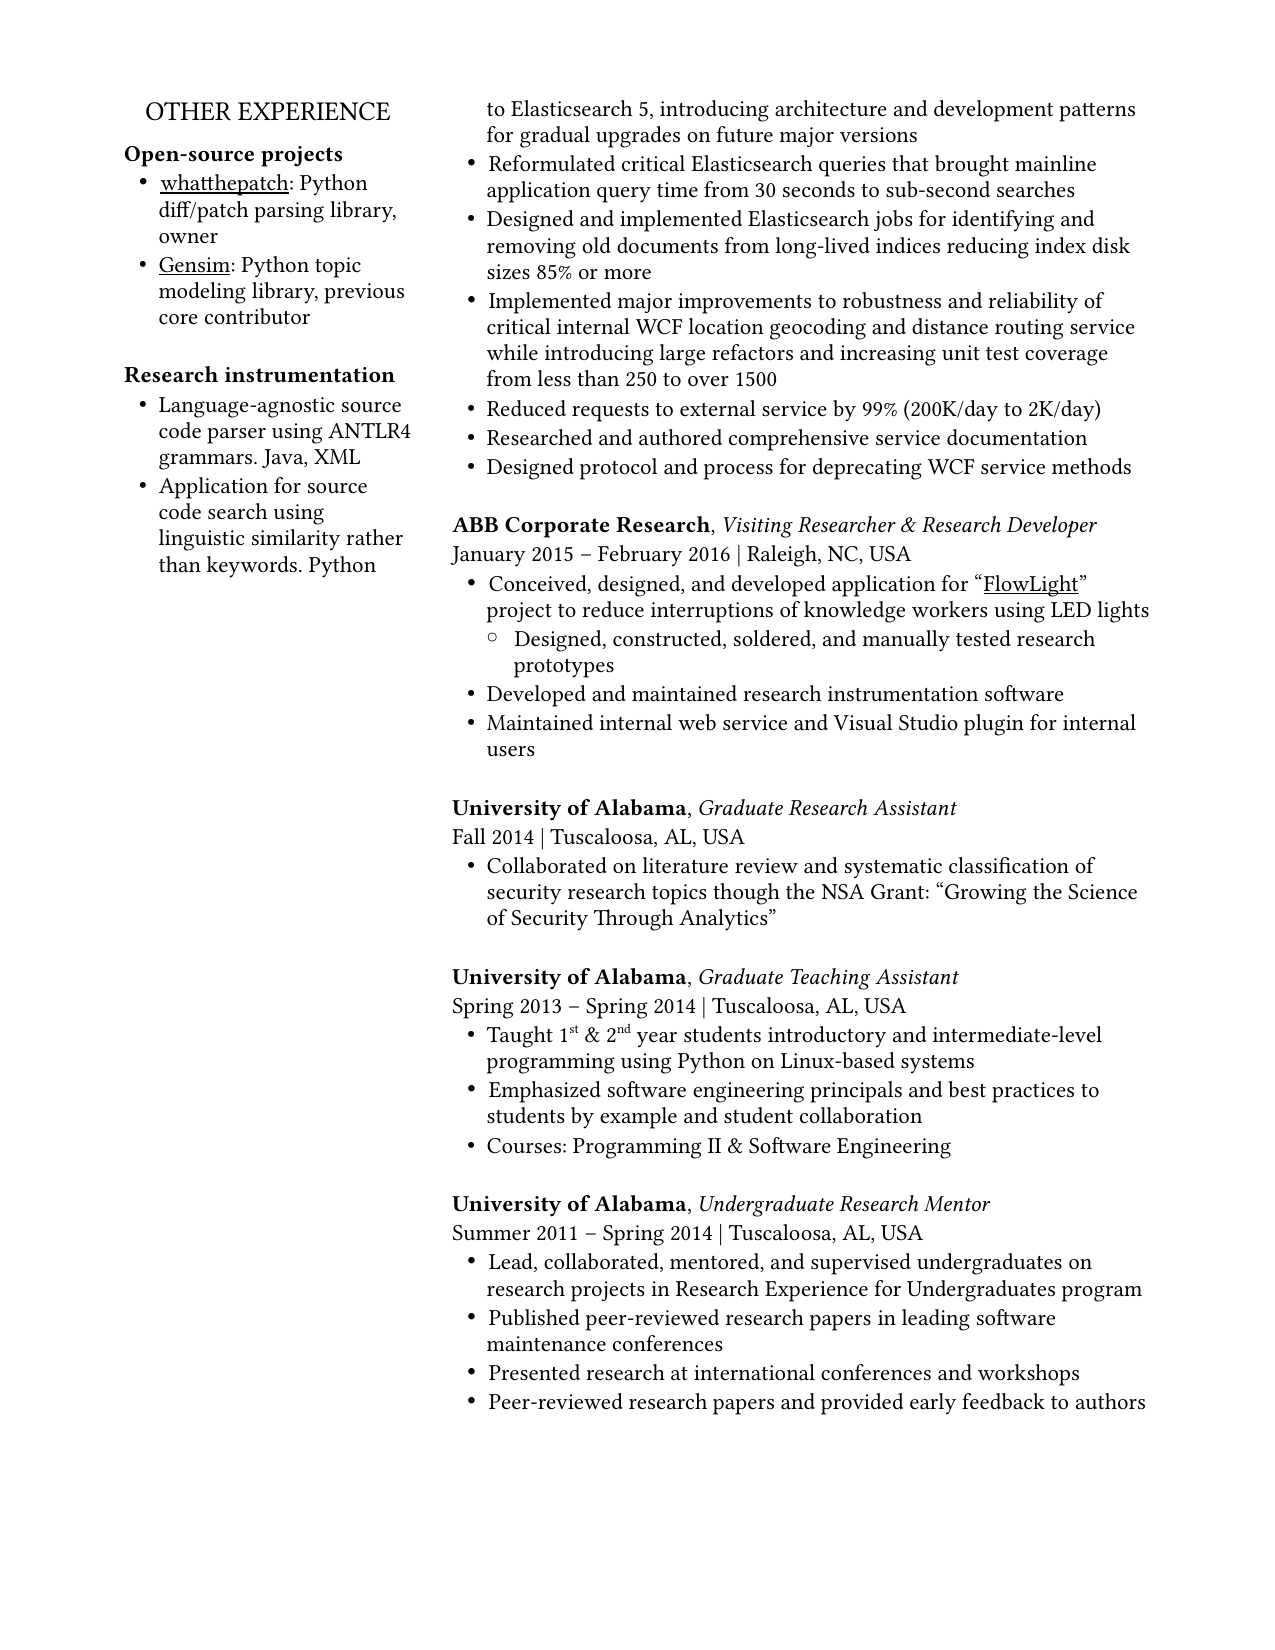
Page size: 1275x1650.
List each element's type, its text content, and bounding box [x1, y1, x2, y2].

table_cell [118, 586, 418, 627]
table_cell [118, 708, 418, 749]
table_cell OTHER EXPERIENCE [118, 90, 418, 135]
table_header [118, 90, 446, 1424]
table_cell to Elasticsearch 5, introducing architecture and development patterns for gradual upgrades on future major versions Reformulated critical Elasticsearch queries that brought mainline application query time from 30 seconds to sub-second searches Designed and implemented Elasticsearch jobs for identifying and removing old documents from long-lived indices reducing index disk sizes 85% or more Implemented major improvements to robustness and reliability of critical internal WCF location geocoding and distance routing service while introducing large refactors and increasing unit test coverage from less than 250 to over 1500 Reduced requests to external service by 99% (200K/day to 2K/day) Researched and authored comprehensive service documentation Designed protocol and process for deprecating WCF service methods ABB Corporate Research, Visiting Researcher & Research Developer January 2015 – February 2016 | Raleigh, NC, USA Conceived, designed, and developed application for “FlowLight” project to reduce interruptions of knowledge workers using LED lights Designed, constructed, soldered, and manually tested research prototypes Developed and maintained research instrumentation software Maintained internal web service and Visual Studio plugin for internal users University of Alabama, Graduate Research Assistant Fall 2014 | Tuscaloosa, AL, USA Collaborated on literature review and systematic classification of security research topics though the NSA Grant: “Growing the Science of Security Through Analytics” University of Alabama, Graduate Teaching Assistant Spring 2013 – Spring 2014 | Tuscaloosa, AL, USA Taught 1st & 2nd year students introductory and intermediate-level programming using Python on Linux-based systems Emphasized software engineering principals and best practices to students by example and student collaboration Courses: Programming II & Software Engineering University of Alabama, Undergraduate Research Mentor Summer 2011 – Spring 2014 | Tuscaloosa, AL, USA Lead, collaborated, mentored, and supervised undergraduates on research projects in Research Experience for Undergraduates program Published peer-reviewed research papers in leading software maintenance conferences Presented research at international conferences and workshops Peer-reviewed research papers and provided early feedback to authors [446, 90, 1157, 1424]
table_cell [118, 749, 418, 789]
table_cell [118, 627, 418, 668]
table_cell Open-source projects whatthepatch: Python diff/patch parsing library, owner Gensim: Python topic modeling library, previous core contributor Research instrumentation Language-agnostic source code parser using ANTLR4 grammars. Java, XML Application for source code search using linguistic similarity rather than keywords. Python [118, 135, 418, 586]
table_cell [118, 668, 418, 708]
